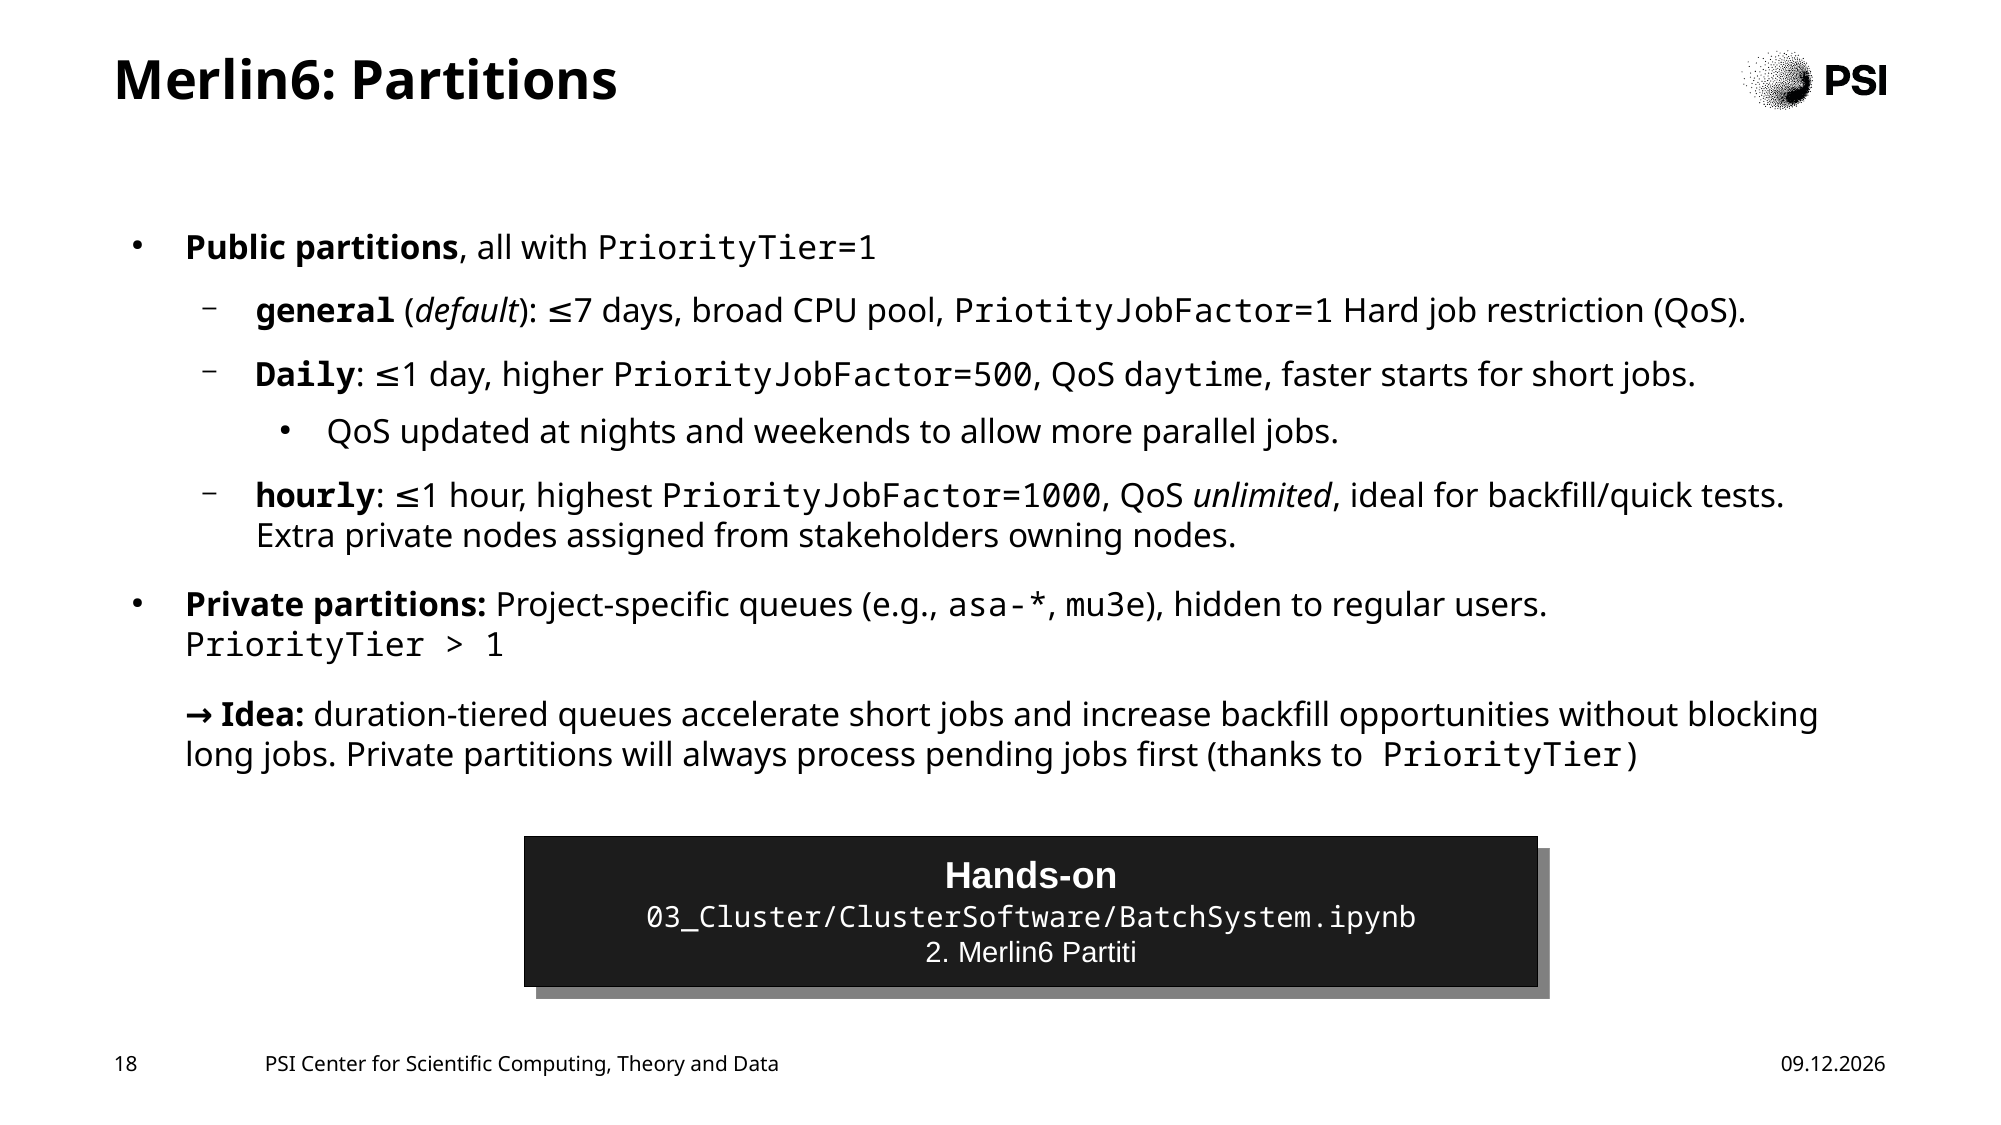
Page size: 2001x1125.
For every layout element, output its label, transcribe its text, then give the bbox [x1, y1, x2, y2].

title Merlin6: Partitions [114, 45, 1585, 179]
text_box Hands-on 03_Cluster/ClusterSoftware/BatchSystem.ipynb 2. Merlin6 Partiti [524, 836, 1538, 987]
list Public partitions, all with PriorityTier=1 general (default): ≤7 days, broad CPU pool, PriotityJobFactor=1 Hard job restriction (QoS). Daily: ≤1 day, higher PriorityJobFactor=500, QoS daytime, faster starts for short jobs. QoS updated at nights and weekends to allow more parallel jobs. hourly: ≤1 hour, highest PriorityJobFactor=1000, QoS unlimited, ideal for backfill/quick tests. Extra private nodes assigned from stakeholders owning nodes. Private partitions: Project-specific queues (e.g., asa-*, mu3e), hidden to regular users. PriorityTier > 1 → Idea: duration-tiered queues accelerate short jobs and increase backfill opportunities without blocking long jobs. Private partitions will always process pending jobs first (thanks to PriorityTier) [114, 225, 1876, 826]
